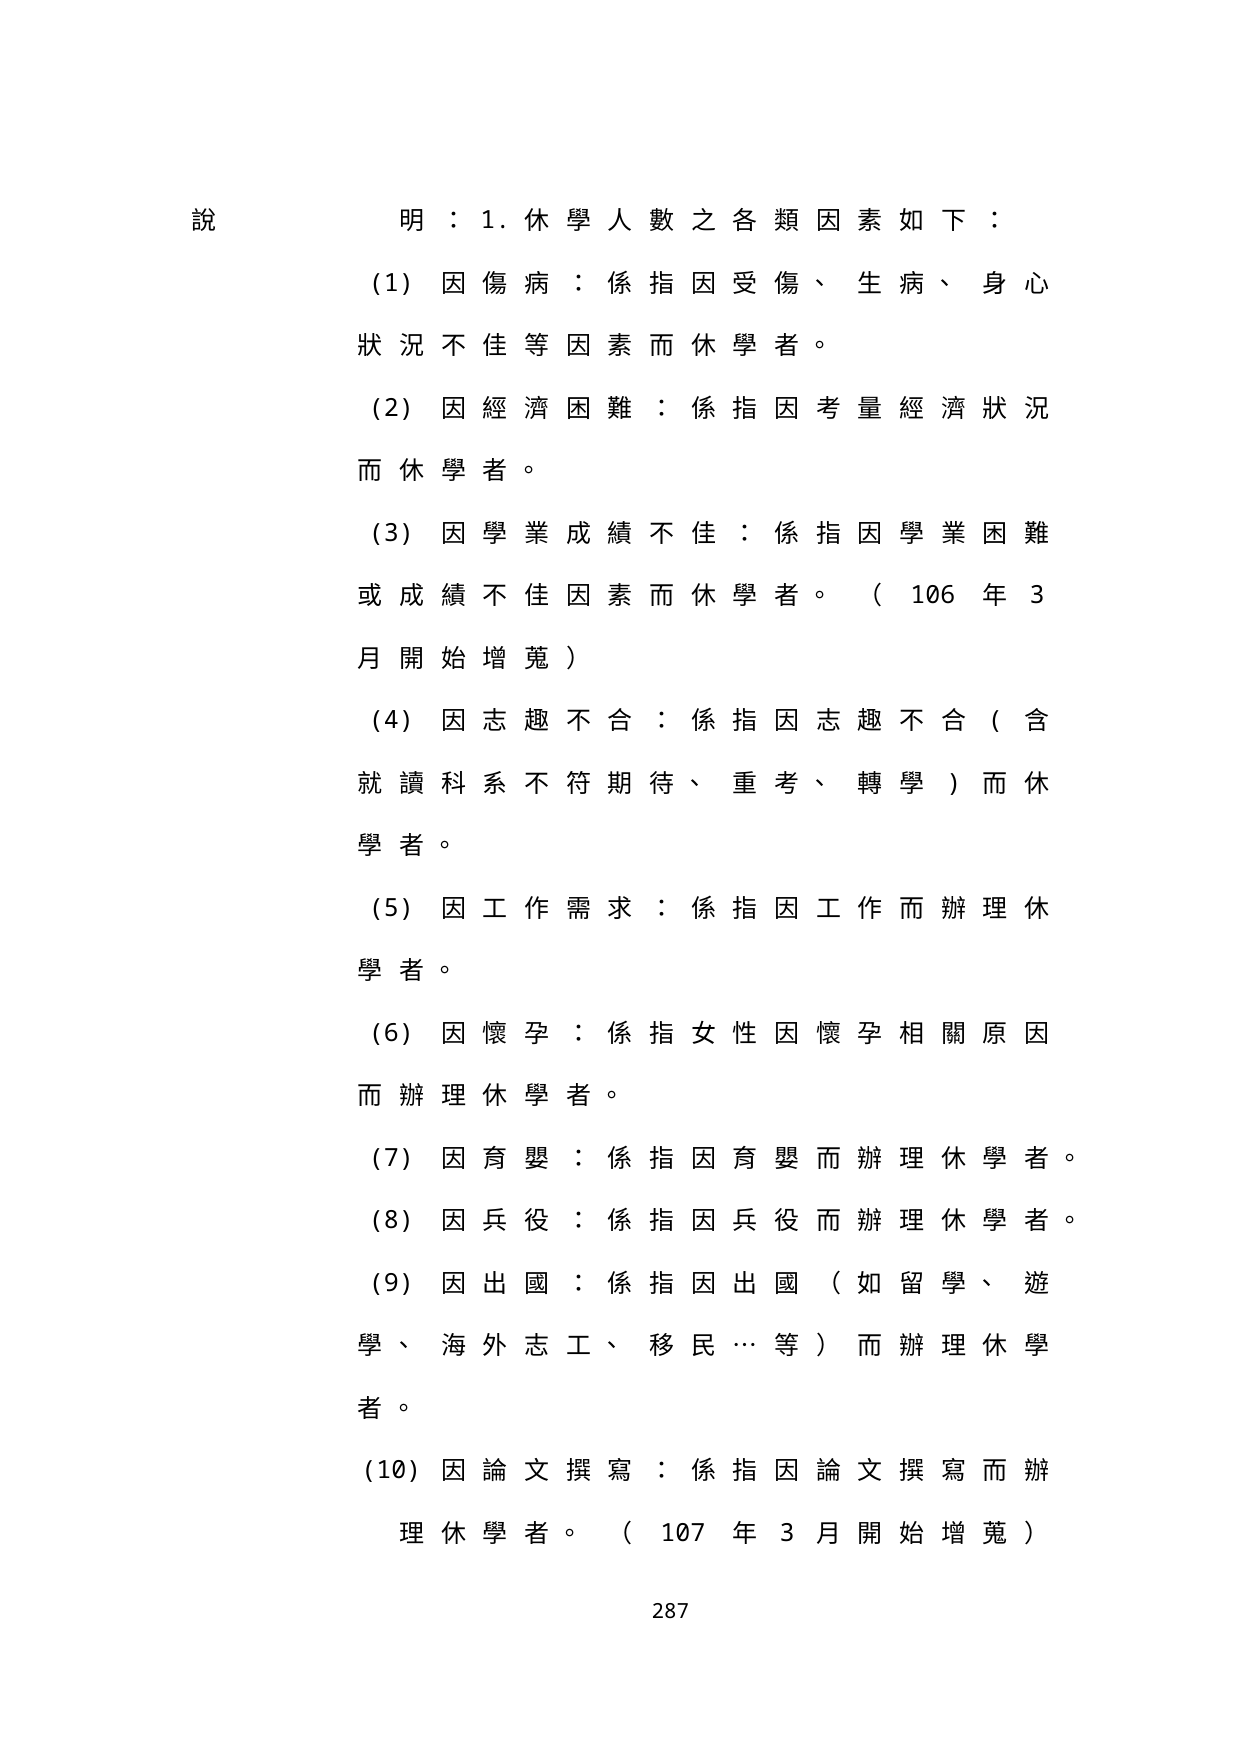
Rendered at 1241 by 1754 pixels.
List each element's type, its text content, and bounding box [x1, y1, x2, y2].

text (10)因論文撰寫：係指因論文撰寫而辦理休學者。（107年3月開始增蒐） [308, 1427, 1058, 1552]
text (5)因工作需求：係指因工作而辦理休學者。 [308, 865, 1058, 990]
text (1)因傷病：係指因受傷、生病、身心狀況不佳等因素而休學者。 [308, 240, 1058, 365]
text (7)因育嬰：係指因育嬰而辦理休學者。 [308, 1115, 1058, 1177]
text (9)因出國：係指因出國（如留學、遊學、海外志工、移民…等）而辦理休學者。 [308, 1240, 1058, 1427]
text (6)因懷孕：係指女性因懷孕相關原因而辦理休學者。 [308, 990, 1058, 1115]
text (8)因兵役：係指因兵役而辦理休學者。 [308, 1177, 1058, 1240]
text (2)因經濟困難：係指因考量經濟狀況而休學者。 [308, 365, 1058, 490]
text 說 明：1.休學人數之各類因素如下： [183, 177, 1058, 240]
text (3)因學業成績不佳：係指因學業困難或成績不佳因素而休學者。（106年3月開始增蒐） [308, 490, 1058, 677]
text (4)因志趣不合：係指因志趣不合(含就讀科系不符期待、重考、轉學)而休學者。 [308, 677, 1058, 865]
